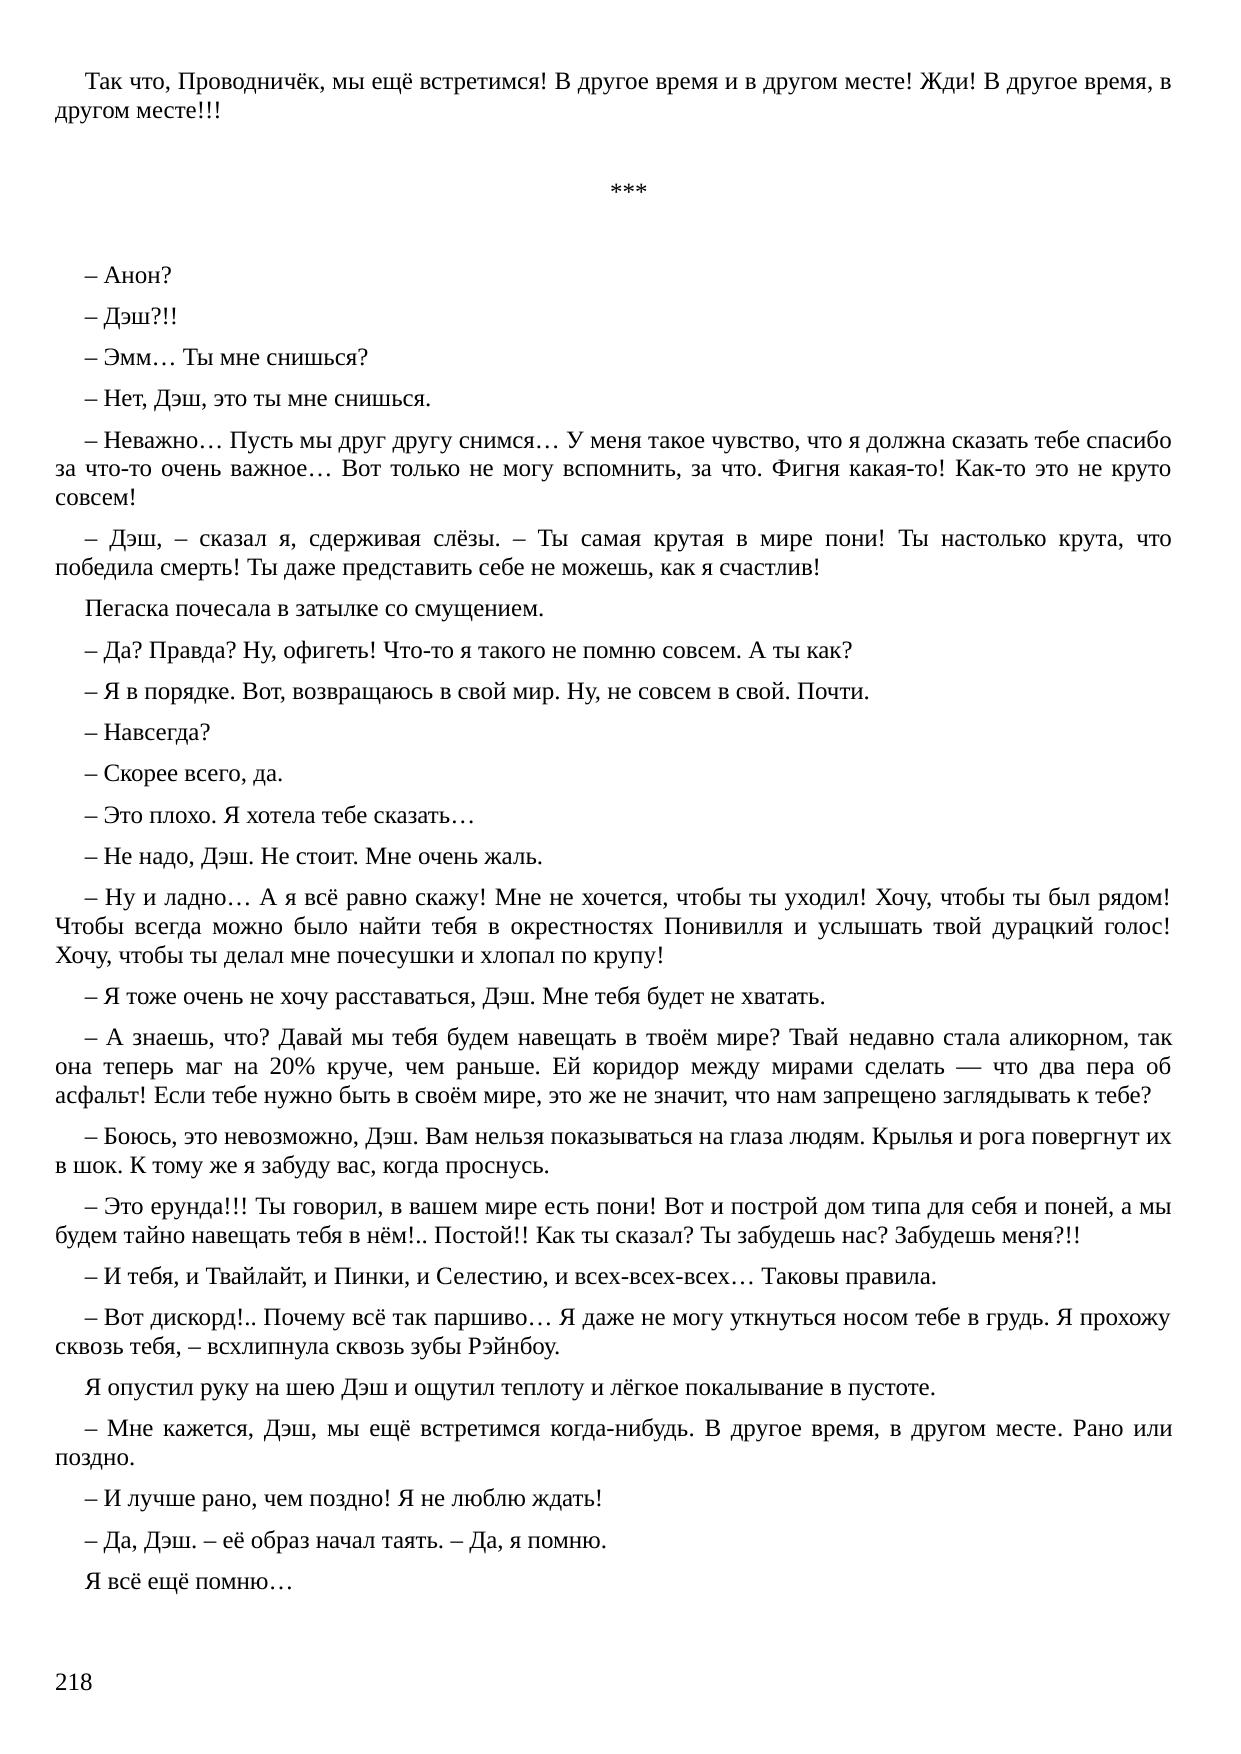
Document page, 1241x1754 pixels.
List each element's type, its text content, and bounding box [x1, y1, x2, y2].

text – Это ерунда!!! Ты говорил, в вашем мире есть пони! Вот и построй дом типа для себя и поней, а мы будем тайно навещать тебя в нём!.. Постой!! Как ты сказал? Ты забудешь нас? Забудешь меня?!! [55, 1191, 1173, 1248]
text – Ну и ладно… А я всё равно скажу! Мне не хочется, чтобы ты уходил! Хочу, чтобы ты был рядом! Чтобы всегда можно было найти тебя в окрестностях Понивилля и услышать твой дурацкий голос! Хочу, чтобы ты делал мне почесушки и хлопал по крупу! [55, 882, 1173, 968]
text – Я тоже очень не хочу расставаться, Дэш. Мне тебя будет не хватать. [55, 981, 1173, 1010]
text Я опустил руку на шею Дэш и ощутил теплоту и лёгкое покалывание в пустоте. [55, 1372, 1173, 1401]
text – Не надо, Дэш. Не стоит. Мне очень жаль. [55, 841, 1173, 870]
text – Это плохо. Я хотела тебе сказать… [55, 800, 1173, 828]
text – И лучше рано, чем поздно! Я не люблю ждать! [55, 1483, 1173, 1512]
text – Анон? [55, 260, 1173, 288]
text – Мне кажется, Дэш, мы ещё встретимся когда-нибудь. В другое время, в другом месте. Рано или поздно. [55, 1413, 1173, 1471]
text – Вот дискорд!.. Почему всё так паршиво… Я даже не могу уткнуться носом тебе в грудь. Я прохожу сквозь тебя, – всхлипнула сквозь зубы Рэйнбоу. [55, 1302, 1173, 1360]
text – Неважно… Пусть мы друг другу снимся… У меня такое чувство, что я должна сказать тебе спасибо за что-то очень важное… Вот только не могу вспомнить, за что. Фигня какая-то! Как-то это не круто совсем! [55, 425, 1173, 511]
text – Боюсь, это невозможно, Дэш. Вам нельзя показываться на глаза людям. Крылья и рога повергнут их в шок. К тому же я забуду вас, когда проснусь. [55, 1121, 1173, 1178]
text – Да? Правда? Ну, офигеть! Что-то я такого не помню совсем. А ты как? [55, 635, 1173, 663]
text – Эмм… Ты мне снишься? [55, 342, 1173, 371]
text Так что, Проводничёк, мы ещё встретимся! В другое время и в другом месте! Жди! В другое время, в другом месте!!! [55, 66, 1173, 123]
text – Я в порядке. Вот, возвращаюсь в свой мир. Ну, не совсем в свой. Почти. [55, 676, 1173, 705]
text – Дэш, – сказал я, сдерживая слёзы. – Ты самая крутая в мире пони! Ты настолько крута, что победила смерть! Ты даже представить себе не можешь, как я счастлив! [55, 523, 1173, 581]
text – Да, Дэш. – её образ начал таять. – Да, я помню. [55, 1525, 1173, 1553]
text Я всё ещё помню… [55, 1566, 1173, 1595]
text Пегаска почесала в затылке со смущением. [55, 593, 1173, 622]
text – И тебя, и Твайлайт, и Пинки, и Селестию, и всех-всех-всех… Таковы правила. [55, 1261, 1173, 1290]
text *** [55, 177, 1173, 206]
text – А знаешь, что? Давай мы тебя будем навещать в твоём мире? Твай недавно стала аликорном, так она теперь маг на 20% круче, чем раньше. Ей коридор между мирами сделать — что два пера об асфальт! Если тебе нужно быть в своём мире, это же не значит, что нам запрещено заглядывать к тебе? [55, 1022, 1173, 1108]
text – Скорее всего, да. [55, 758, 1173, 787]
text – Нет, Дэш, это ты мне снишься. [55, 383, 1173, 412]
text – Навсегда? [55, 717, 1173, 746]
text – Дэш?!! [55, 301, 1173, 330]
